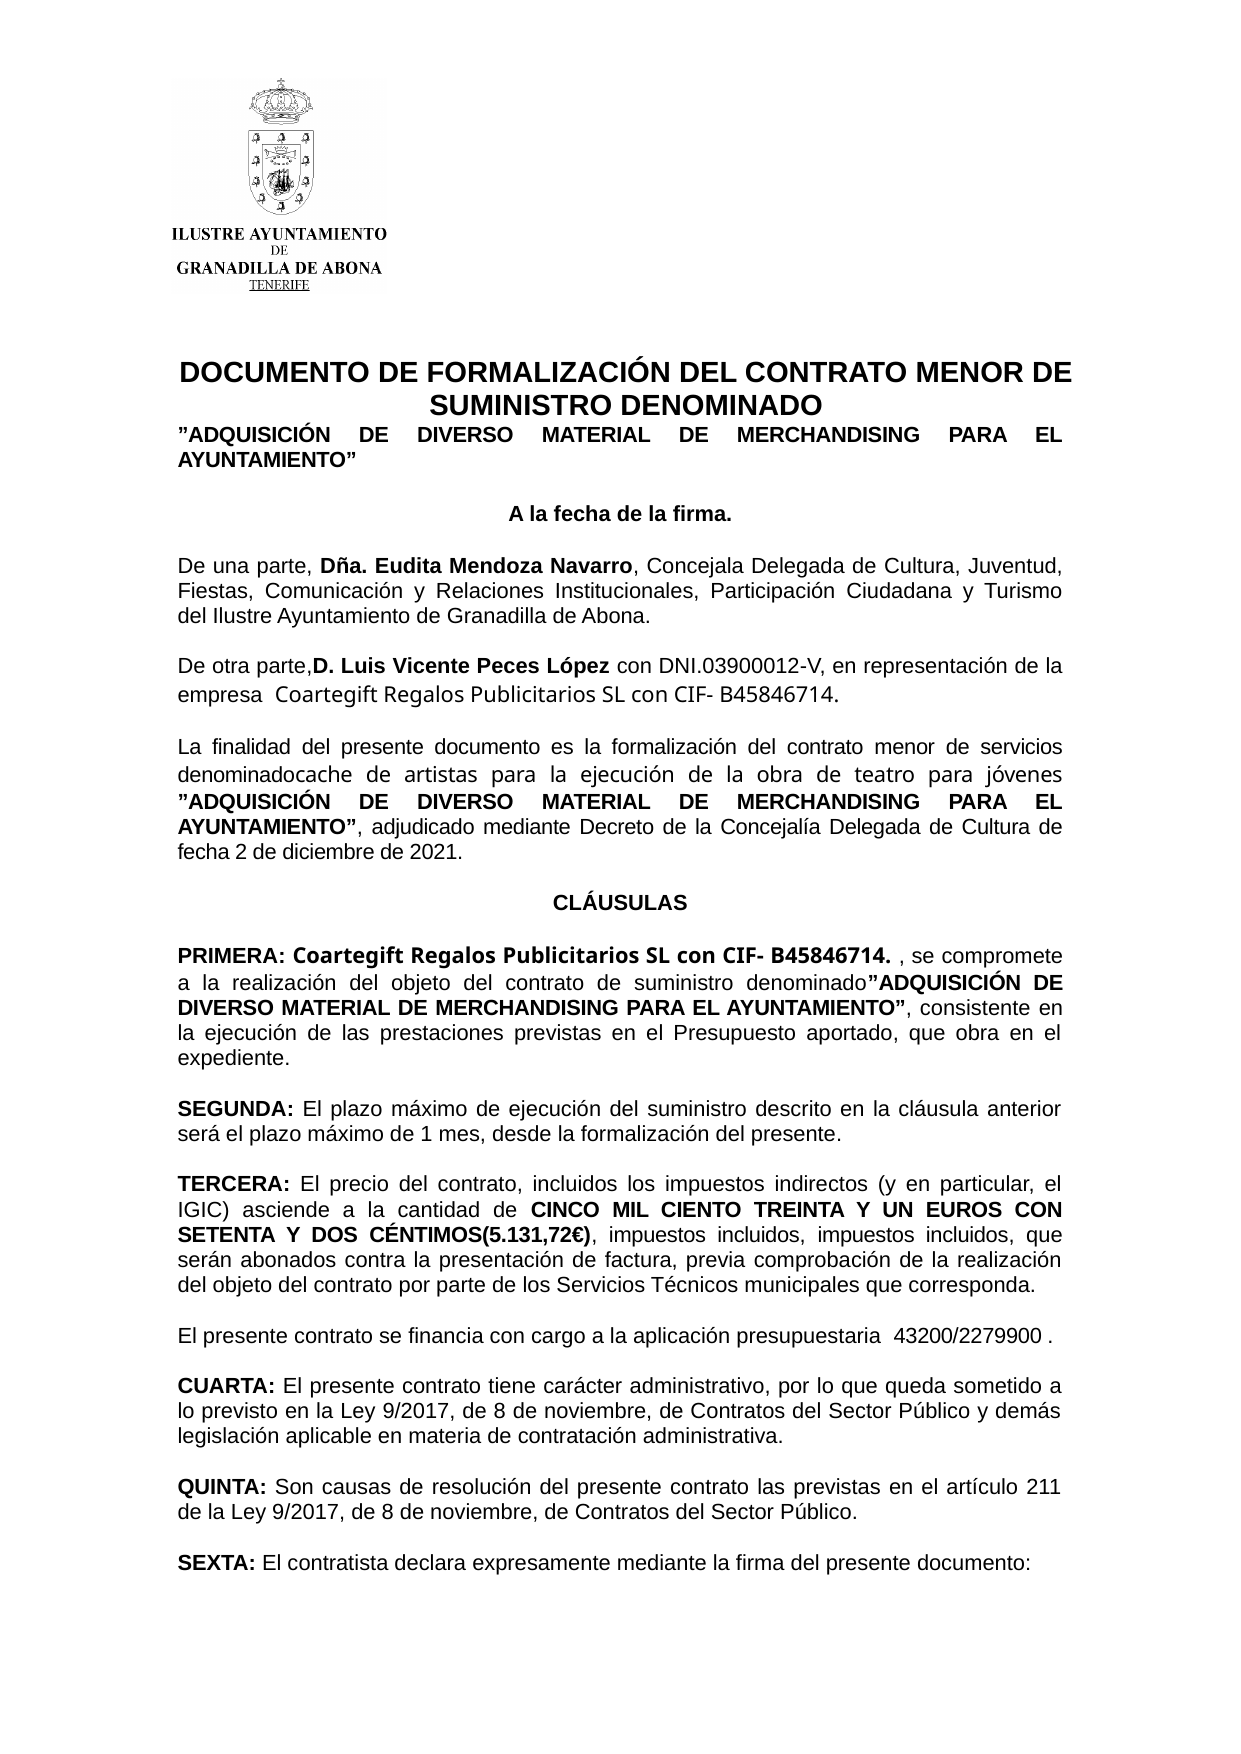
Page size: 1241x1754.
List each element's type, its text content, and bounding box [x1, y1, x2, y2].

text La finalidad del presente documento es la formalización del contrato menor de servicios denominadocache de artistas para la ejecución de la obra de teatro para jóvenes ”ADQUISICIÓN DE DIVERSO MATERIAL DE MERCHANDISING PARA EL AYUNTAMIENTO”, adjudicado mediante Decreto de la Concejalía Delegada de Cultura de fecha 2 de diciembre de 2021. [177, 733, 1063, 864]
text CUARTA: El presente contrato tiene carácter administrativo, por lo que queda sometido a lo previsto en la Ley 9/2017, de 8 de noviembre, de Contratos del Sector Público y demás legislación aplicable en materia de contratación administrativa. [177, 1373, 1063, 1448]
text PRIMERA: Coartegift Regalos Publicitarios SL con CIF- B45846714. , se compromete a la realización del objeto del contrato de suministro denominado”ADQUISICIÓN DE DIVERSO MATERIAL DE MERCHANDISING PARA EL AYUNTAMIENTO”, consistente en la ejecución de las prestaciones previstas en el Presupuesto aportado, que obra en el expediente. [177, 940, 1063, 1070]
text ”ADQUISICIÓN DE DIVERSO MATERIAL DE MERCHANDISING PARA EL AYUNTAMIENTO” [177, 422, 1063, 472]
text SEXTA: El contratista declara expresamente mediante la firma del presente documento: [177, 1549, 1063, 1574]
text QUINTA: Son causas de resolución del presente contrato las previstas en el artículo 211 de la Ley 9/2017, de 8 de noviembre, de Contratos del Sector Público. [177, 1474, 1063, 1524]
text DOCUMENTO DE FORMALIZACIÓN DEL CONTRATO MENOR DE SUMINISTRO DENOMINADO [159, 355, 1092, 422]
subtitle CLÁUSULAS [177, 889, 1063, 914]
text SEGUNDA: El plazo máximo de ejecución del suministro descrito en la cláusula anterior será el plazo máximo de 1 mes, desde la formalización del presente. [177, 1096, 1063, 1146]
text TERCERA: El precio del contrato, incluidos los impuestos indirectos (y en particular, el IGIC) asciende a la cantidad de CINCO MIL CIENTO TREINTA Y UN EUROS CON SETENTA Y DOS CÉNTIMOS(5.131,72€), impuestos incluidos, impuestos incluidos, que serán abonados contra la presentación de factura, previa comprobación de la realización del objeto del contrato por parte de los Servicios Técnicos municipales que corresponda. [177, 1171, 1063, 1297]
text A la fecha de la firma. [177, 501, 1063, 526]
text De una parte, Dña. Eudita Mendoza Navarro, Concejala Delegada de Cultura, Juventud, Fiestas, Comunicación y Relaciones Institucionales, Participación Ciudadana y Turismo del Ilustre Ayuntamiento de Granadilla de Abona. [177, 552, 1063, 628]
text El presente contrato se financia con cargo a la aplicación presupuestaria 43200/2279900 . [177, 1322, 1063, 1348]
text De otra parte,D. Luis Vicente Peces López con DNI.03900012-V, en representación de la empresa Coartegift Regalos Publicitarios SL con CIF- B45846714. [177, 653, 1063, 708]
